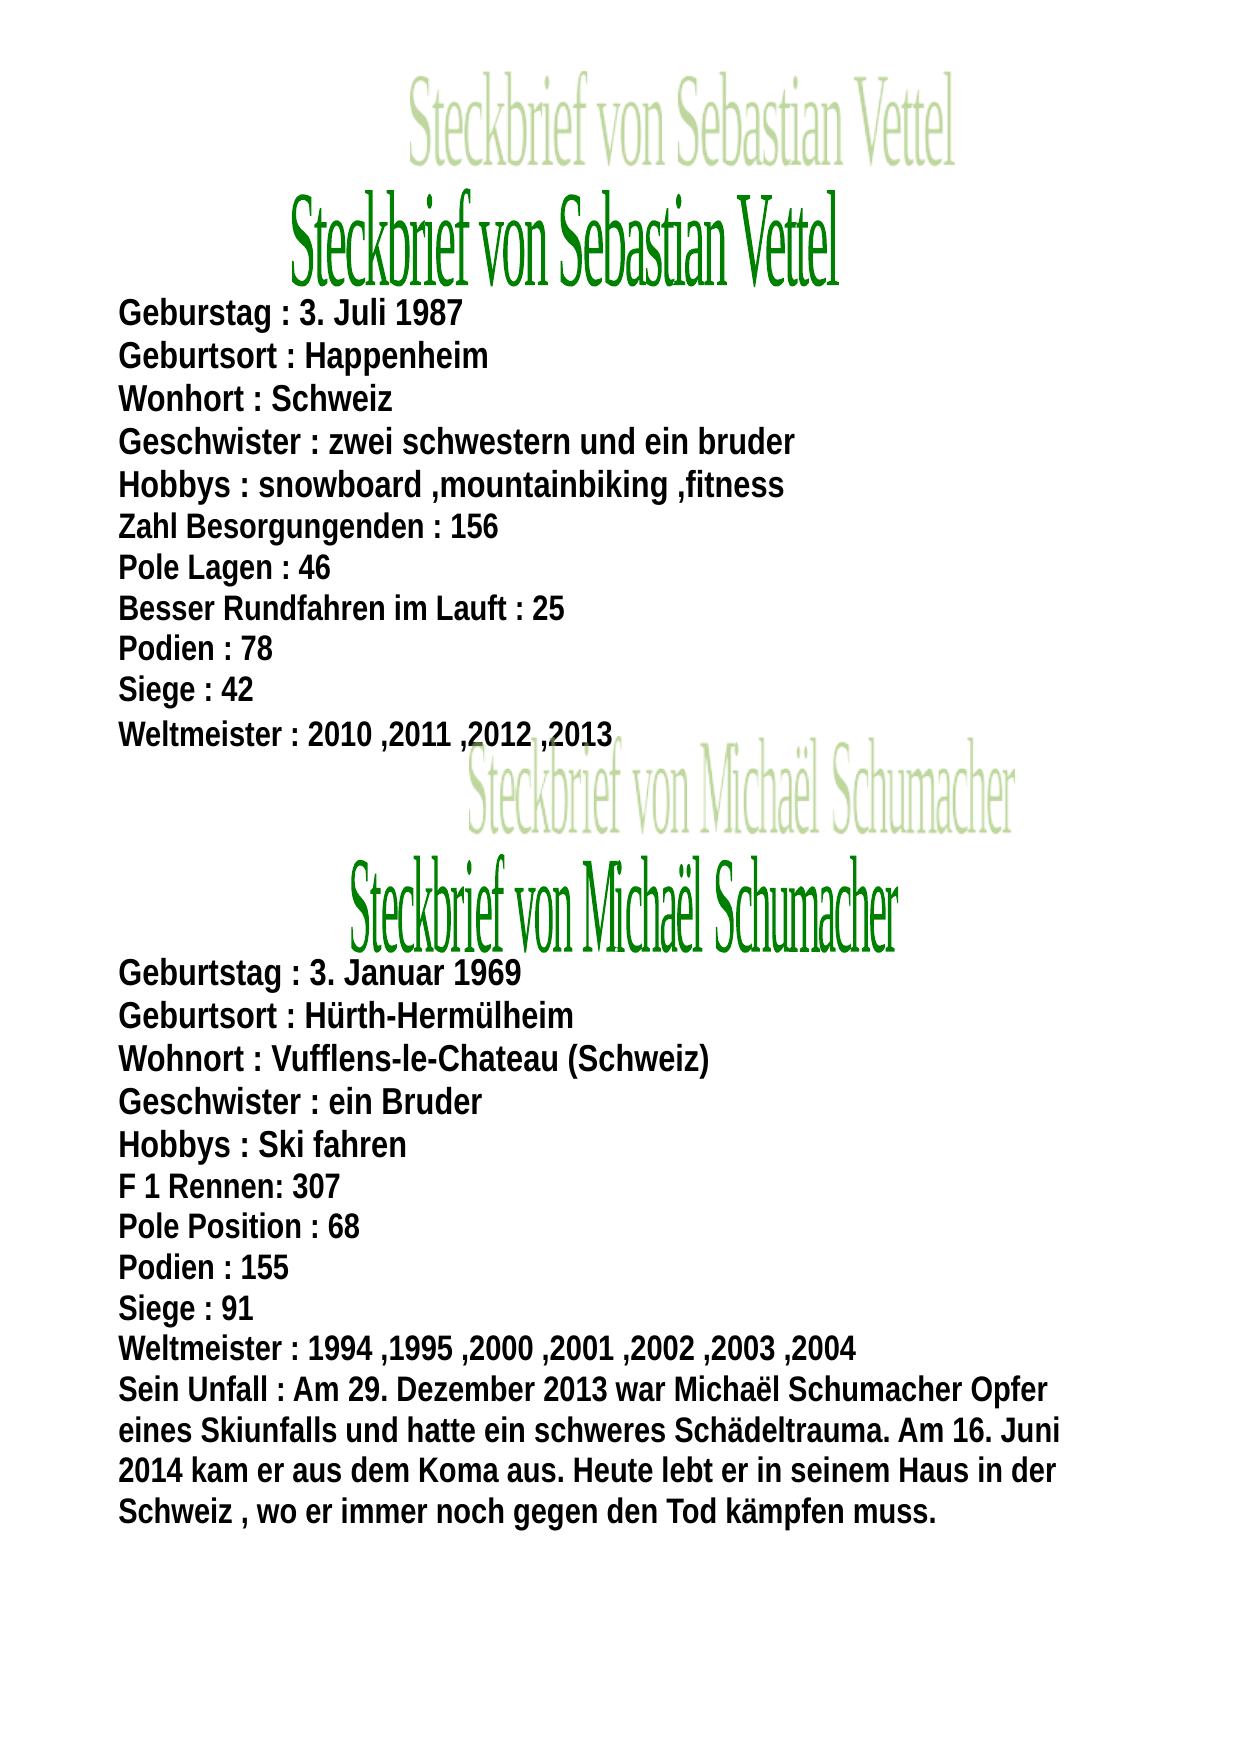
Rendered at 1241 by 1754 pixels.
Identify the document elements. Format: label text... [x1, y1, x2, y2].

text Siege : 91 [118, 1287, 1122, 1328]
text Weltmeister : 2010 ,2011 ,2012 ,2013 [118, 709, 1122, 757]
text Sein Unfall : Am 29. Dezember 2013 war Michaël Schumacher Opfer eines Skiunfalls und hatte ein schweres Schädeltrauma. Am 16. Juni 2014 kam er aus dem Koma aus. Heute lebt er in seinem Haus in der Schweiz , wo er immer noch gegen den Tod kämpfen muss. [118, 1368, 1122, 1531]
text Geburtsort : Hürth-Hermülheim [118, 993, 1122, 1036]
text Geburtstag : 3. Januar 1969 [118, 950, 1122, 993]
text Pole Position : 68 [118, 1206, 1122, 1246]
text Geburstag : 3. Juli 1987 [118, 291, 1122, 334]
text Wonhort : Schweiz [118, 377, 1122, 420]
text Pole Lagen : 46 [118, 546, 1122, 587]
text Weltmeister : 1994 ,1995 ,2000 ,2001 ,2002 ,2003 ,2004 [118, 1328, 1122, 1368]
text Geburtsort : Happenheim [118, 334, 1122, 377]
text Podien : 155 [118, 1246, 1122, 1287]
text Geschwister : ein Bruder [118, 1079, 1122, 1122]
text Geschwister : zwei schwestern und ein bruder [118, 420, 1122, 463]
text Besser Rundfahren im Lauft : 25 [118, 587, 1122, 628]
text F 1 Rennen: 307 [118, 1165, 1122, 1206]
text Hobbys : snowboard ,mountainbiking ,fitness [118, 463, 1122, 506]
text Podien : 78 [118, 628, 1122, 668]
text Zahl Besorgungenden : 156 [118, 506, 1122, 546]
text Hobbys : Ski fahren [118, 1122, 1122, 1165]
text Wohnort : Vufflens-le-Chateau (Schweiz) [118, 1036, 1122, 1079]
text Siege : 42 [118, 668, 1122, 709]
